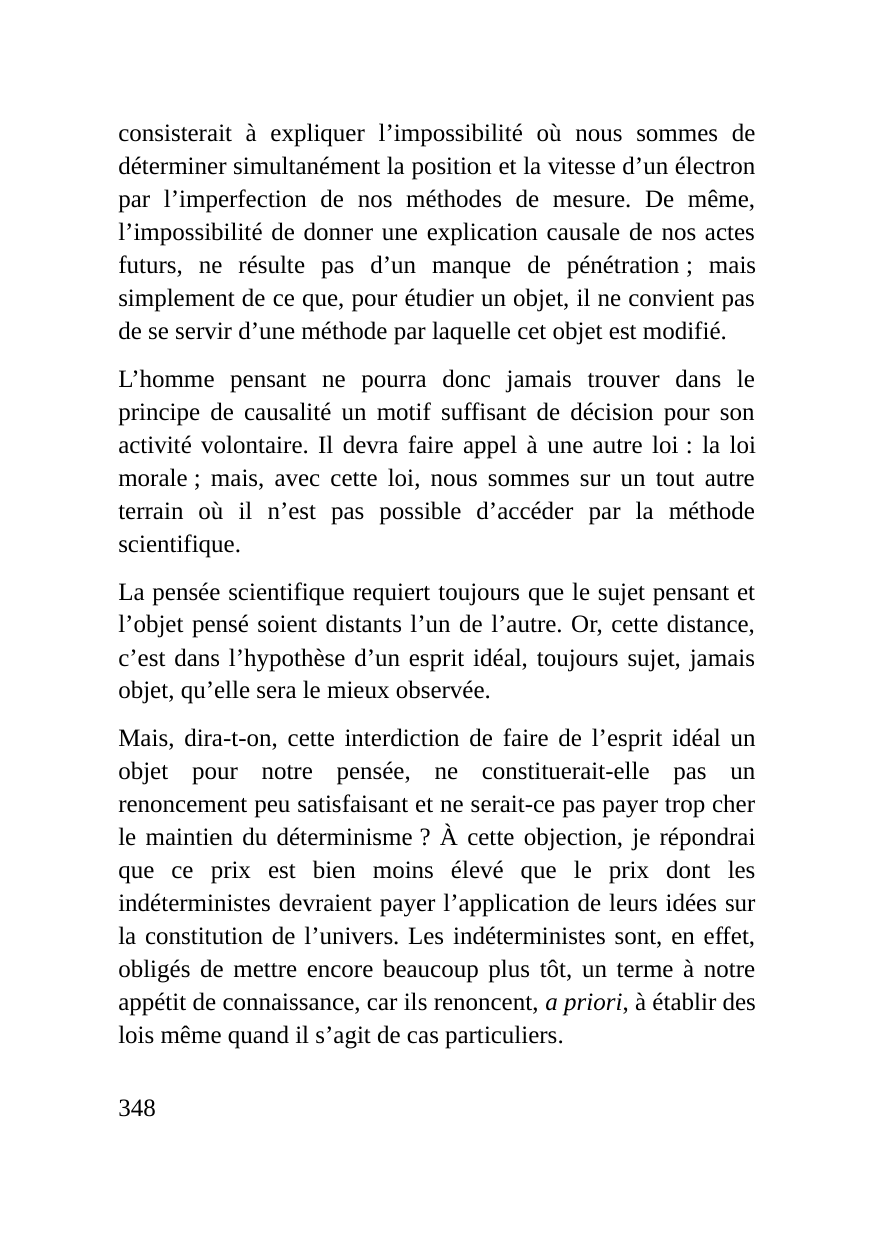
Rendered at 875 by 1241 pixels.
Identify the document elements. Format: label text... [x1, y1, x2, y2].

text La pensée scientifique requiert toujours que le sujet pensant et l’objet pensé soient distants l’un de l’autre. Or, cette distance, c’est dans l’hypothèse d’un esprit idéal, toujours sujet, jamais objet, qu’elle sera le mieux observée. [118, 577, 756, 704]
text L’homme pensant ne pourra donc jamais trouver dans le principe de causalité un motif suffisant de décision pour son activité volontaire. Il devra faire appel à une autre loi : la loi morale ; mais, avec cette loi, nous sommes sur un tout autre terrain où il n’est pas possible d’accéder par la méthode scientifique. [118, 364, 756, 558]
text consisterait à expliquer l’impossibilité où nous sommes de déterminer simultanément la position et la vitesse d’un électron par l’imperfection de nos méthodes de mesure. De même, l’impossibilité de donner une explication causale de nos actes futurs, ne résulte pas d’un manque de pénétration ; mais simplement de ce que, pour étudier un objet, il ne convient pas de se servir d’une méthode par laquelle cet objet est modifié. [118, 118, 756, 345]
text Mais, dira-t-on, cette interdiction de faire de l’esprit idéal un objet pour notre pensée, ne constituerait-elle pas un renoncement peu satisfaisant et ne serait-ce pas payer trop cher le maintien du déterminisme ? À cette objection, je répondrai que ce prix est bien moins élevé que le prix dont les indéterministes devraient payer l’application de leurs idées sur la constitution de l’univers. Les indéterministes sont, en effet, obligés de mettre encore beaucoup plus tôt, un terme à notre appétit de connaissance, car ils renoncent, a priori, à établir des lois même quand il s’agit de cas particuliers. [118, 723, 756, 1049]
